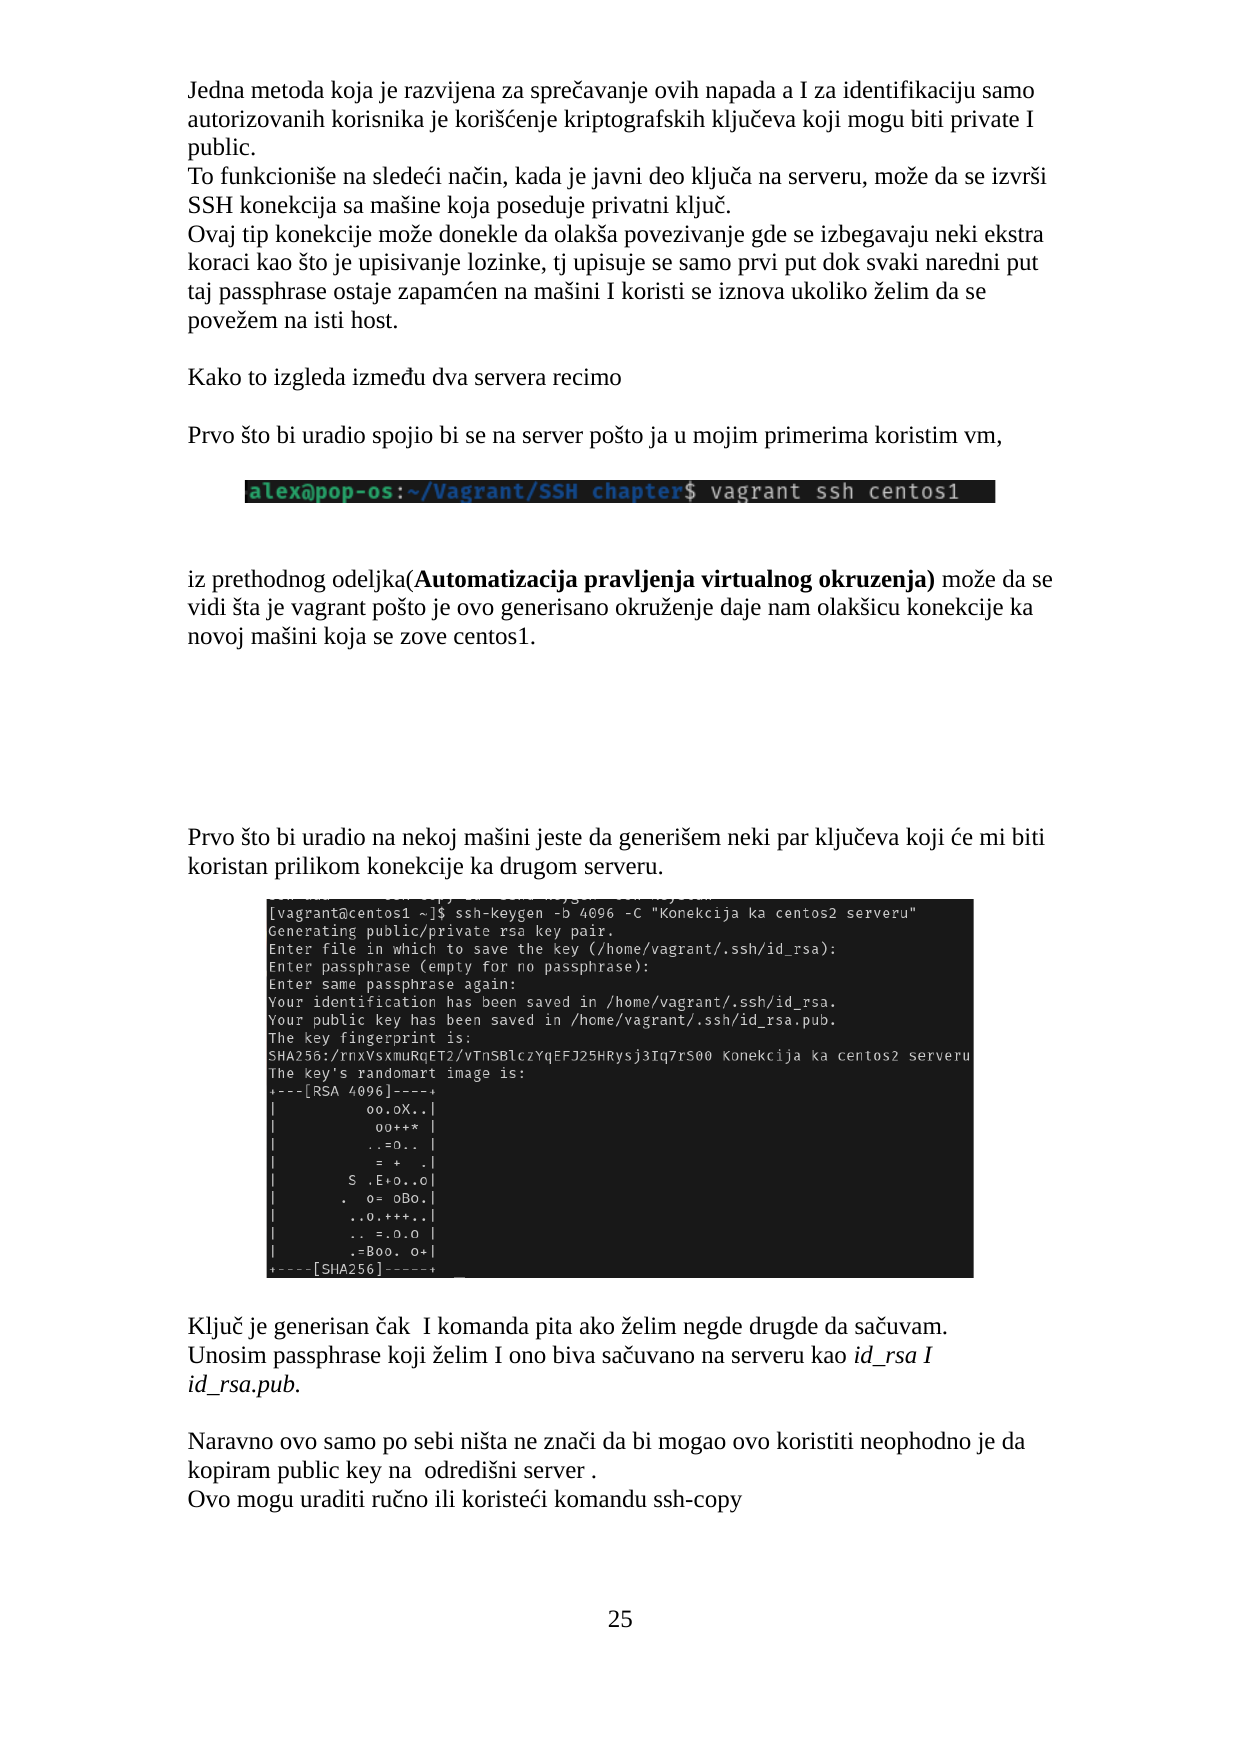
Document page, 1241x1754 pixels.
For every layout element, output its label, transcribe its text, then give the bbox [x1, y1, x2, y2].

text Prvo što bi uradio spojio bi se na server pošto ja u mojim primerima koristim vm, [187, 420, 1053, 449]
text Unosim passphrase koji želim I ono biva sačuvano na serveru kao id_rsa I id_rsa.pub. [187, 1340, 1053, 1397]
text iz prethodnog odeljka(Automatizacija pravljenja virtualnog okruzenja) može da se vidi šta je vagrant pošto je ovo generisano okruženje daje nam olakšicu konekcije ka novoj mašini koja se zove centos1. [187, 564, 1053, 650]
text Ključ je generisan čak I komanda pita ako želim negde drugde da sačuvam. [187, 1311, 1053, 1340]
text Jedna metoda koja je razvijena za sprečavanje ovih napada a I za identifikaciju samo autorizovanih korisnika je korišćenje kriptografskih ključeva koji mogu biti private I public. [187, 75, 1053, 161]
text Naravno ovo samo po sebi ništa ne znači da bi mogao ovo koristiti neophodno je da kopiram public key na odredišni server . [187, 1426, 1053, 1484]
text Ovaj tip konekcije može donekle da olakša povezivanje gde se izbegavaju neki ekstra koraci kao što je upisivanje lozinke, tj upisuje se samo prvi put dok svaki naredni put taj passphrase ostaje zapamćen na mašini I koristi se iznova ukoliko želim da se povežem na isti host. [187, 219, 1053, 334]
text Ovo mogu uraditi ručno ili koristeći komandu ssh-copy [187, 1484, 1053, 1512]
text To funkcioniše na sledeći način, kada je javni deo ključa na serveru, može da se izvrši SSH konekcija sa mašine koja poseduje privatni ključ. [187, 161, 1053, 219]
text Prvo što bi uradio na nekoj mašini jeste da generišem neki par ključeva koji će mi biti koristan prilikom konekcije ka drugom serveru. [187, 822, 1053, 880]
text Kako to izgleda između dva servera recimo [187, 362, 1053, 391]
